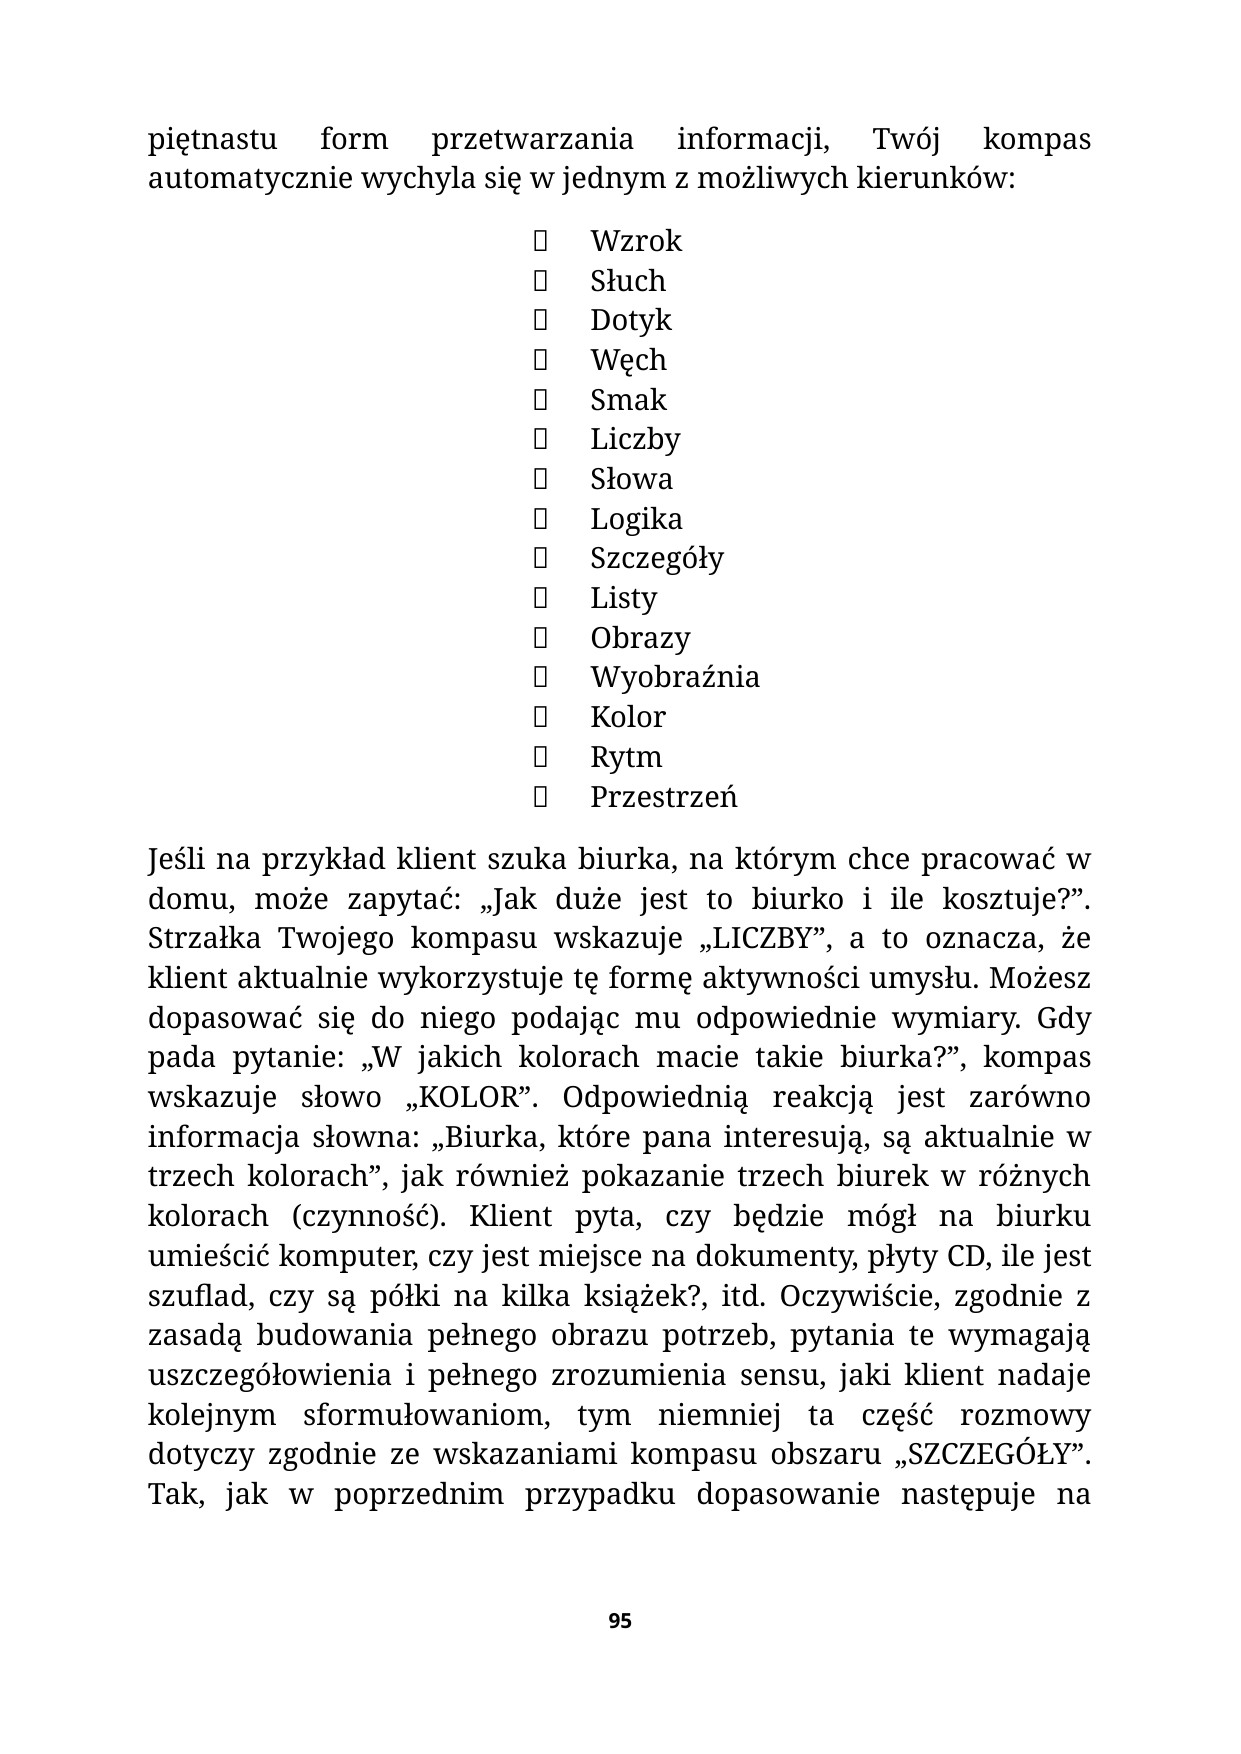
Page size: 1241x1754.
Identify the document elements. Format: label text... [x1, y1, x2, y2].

list Dotyk [223, 299, 1093, 339]
text piętnastu form przetwarzania informacji, Twój kompas automatycznie wychyla się w jednym z możliwych kierunków: [148, 118, 1093, 197]
list Wzrok [223, 220, 1093, 260]
list Wyobraźnia [223, 657, 1093, 696]
list Obrazy [223, 617, 1093, 657]
list Węch [223, 339, 1093, 379]
list Przestrzeń [223, 776, 1093, 816]
list Liczby [223, 419, 1093, 458]
list Listy [223, 577, 1093, 617]
list Szczegóły [223, 538, 1093, 577]
list Słuch [223, 260, 1093, 299]
list Kolor [223, 696, 1093, 736]
list Rytm [223, 736, 1093, 776]
list Słowa [223, 458, 1093, 498]
list Logika [223, 498, 1093, 538]
list Jeśli na przykład klient szuka biurka, na którym chce pracować w domu, może zapytać: „Jak duże jest to biurko i ile kosztuje?”. Strzałka Twojego kompasu wskazuje „LICZBY”, a to oznacza, że klient aktualnie wykorzystuje tę formę aktywności umysłu. Możesz dopasować się do niego podając mu odpowiednie wymiary. Gdy pada pytanie: „W jakich kolorach macie takie biurka?”, kompas wskazuje słowo „KOLOR”. Odpowiednią reakcją jest zarówno informacja słowna: „Biurka, które pana interesują, są aktualnie w trzech kolorach”, jak również pokazanie trzech biurek w różnych kolorach (czynność). Klient pyta, czy będzie mógł na biurku umieścić komputer, czy jest miejsce na dokumenty, płyty CD, ile jest szuflad, czy są półki na kilka książek?, itd. Oczywiście, zgodnie z zasadą budowania pełnego obrazu potrzeb, pytania te wymagają uszczegółowienia i pełnego zrozumienia sensu, jaki klient nadaje kolejnym sformułowaniom, tym niemniej ta część rozmowy dotyczy zgodnie ze wskazaniami kompasu obszaru „SZCZEGÓŁY”. Tak, jak w poprzednim przypadku dopasowanie następuje na [148, 838, 1093, 1513]
list Smak [223, 379, 1093, 419]
